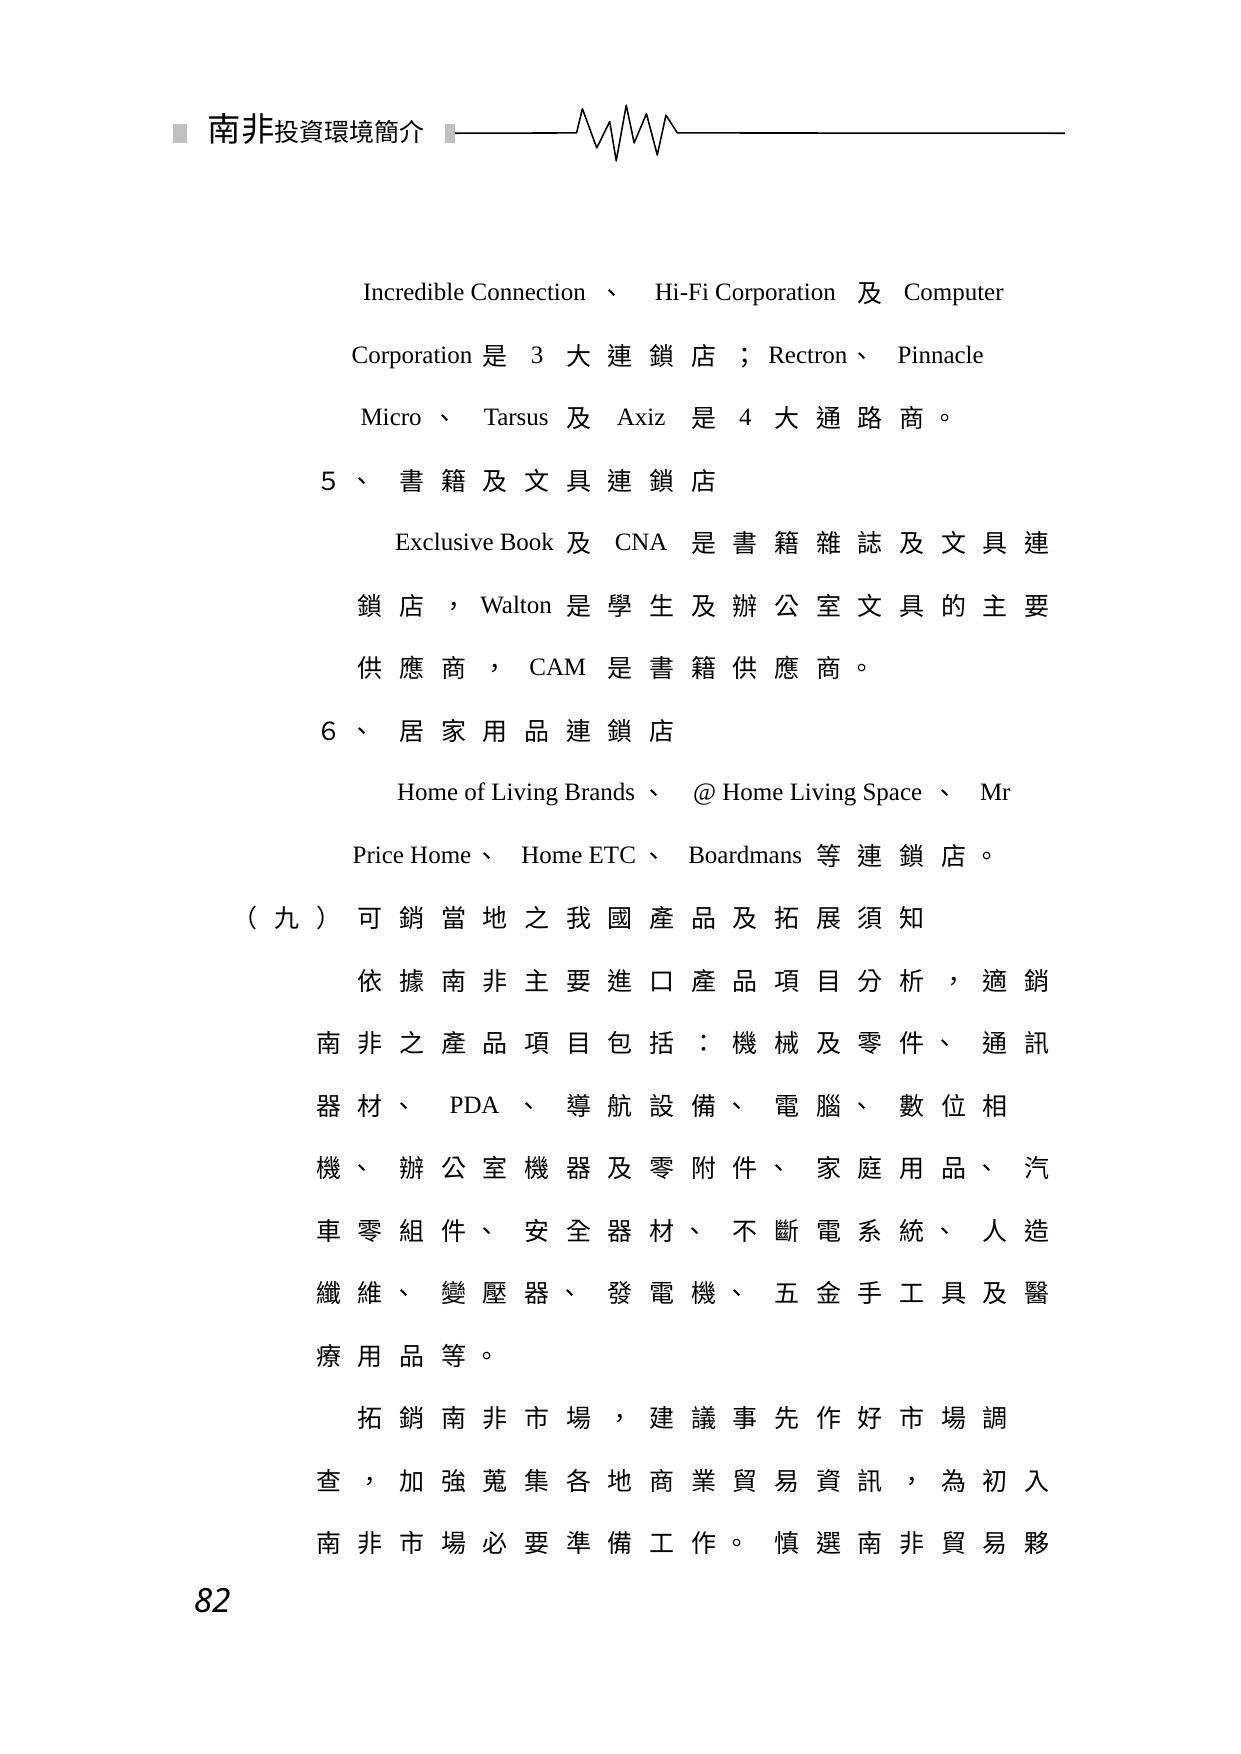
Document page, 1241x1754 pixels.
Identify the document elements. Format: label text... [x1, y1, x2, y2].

text 拓銷南非市場，建議事先作好市場調查，加強蒐集各地商業貿易資訊，為初入南非市場必要準備工作。慎選南非貿易夥 [281, 1375, 1058, 1563]
text Home of Living Brands、@ Home Living Space、Mr Price Home、Home ETC、Boardmans等連鎖店。 [330, 750, 1058, 875]
text ６、居家用品連鎖店 [281, 688, 1058, 750]
text ５、書籍及文具連鎖店 [281, 438, 1058, 500]
text Exclusive Book及CNA是書籍雜誌及文具連鎖店，Walton是學生及辦公室文具的主要供應商，CAM是書籍供應商。 [330, 500, 1058, 688]
text （九）可銷當地之我國產品及拓展須知 [207, 875, 1058, 938]
text Incredible Connection、Hi-Fi Corporation及Computer Corporation是3大連鎖店；Rectron、Pinnacle Micro、Tarsus及Axiz是4大通路商。 [330, 250, 1058, 438]
text 依據南非主要進口產品項目分析，適銷南非之產品項目包括：機械及零件、通訊器材、PDA、導航設備、電腦、數位相機、辦公室機器及零附件、家庭用品、汽車零組件、安全器材、不斷電系統、人造纖維、變壓器、發電機、五金手工具及醫療用品等。 [281, 938, 1058, 1375]
